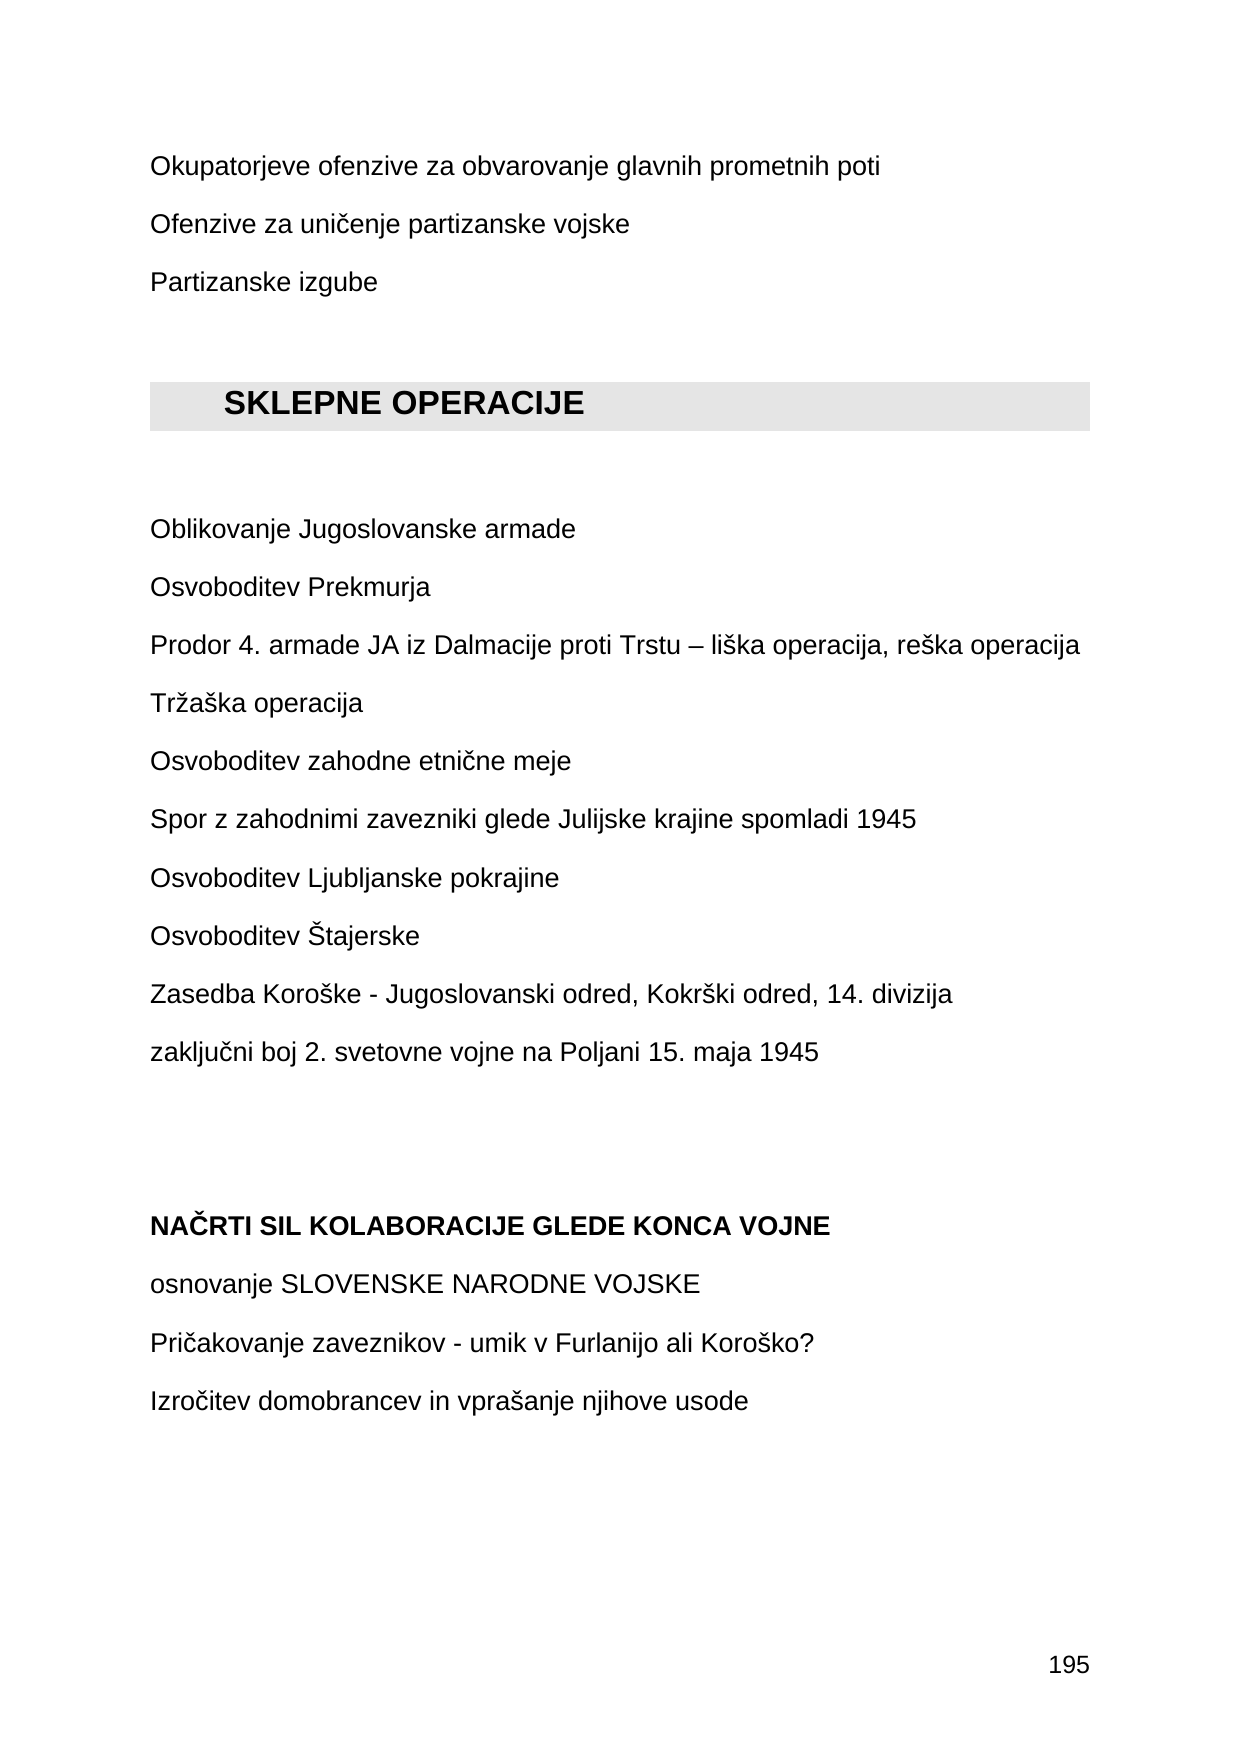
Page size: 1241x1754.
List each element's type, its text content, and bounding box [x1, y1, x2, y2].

text Prodor 4. armade JA iz Dalmacije proti Trstu – liška operacija, reška operacija [150, 629, 1090, 668]
text Tržaška operacija [150, 687, 1090, 726]
text Pričakovanje zaveznikov - umik v Furlanijo ali Koroško? [150, 1327, 1090, 1365]
text Ofenzive za uničenje partizanske vojske [150, 208, 1090, 247]
text Osvoboditev Štajerske [150, 920, 1090, 958]
text Načrti sil kolaboracije glede konca vojne [150, 1210, 1090, 1249]
text Sklepne operacije [150, 382, 1090, 431]
text Osvoboditev Ljubljanske pokrajine [150, 862, 1090, 900]
text osnovanje slovenske narodne vojske [150, 1268, 1090, 1307]
text Izročitev domobrancev in vprašanje njihove usode [150, 1385, 1090, 1423]
text Okupatorjeve ofenzive za obvarovanje glavnih prometnih poti [150, 150, 1090, 189]
text Zasedba Koroške - Jugoslovanski odred, Kokrški odred, 14. divizija [150, 978, 1090, 1017]
text Osvoboditev zahodne etnične meje [150, 745, 1090, 784]
text Spor z zahodnimi zavezniki glede Julijske krajine spomladi 1945 [150, 803, 1090, 842]
text Partizanske izgube [150, 266, 1090, 305]
text Osvoboditev Prekmurja [150, 571, 1090, 610]
text zaključni boj 2. svetovne vojne na Poljani 15. maja 1945 [150, 1036, 1090, 1075]
text Oblikovanje Jugoslovanske armade [150, 513, 1090, 552]
